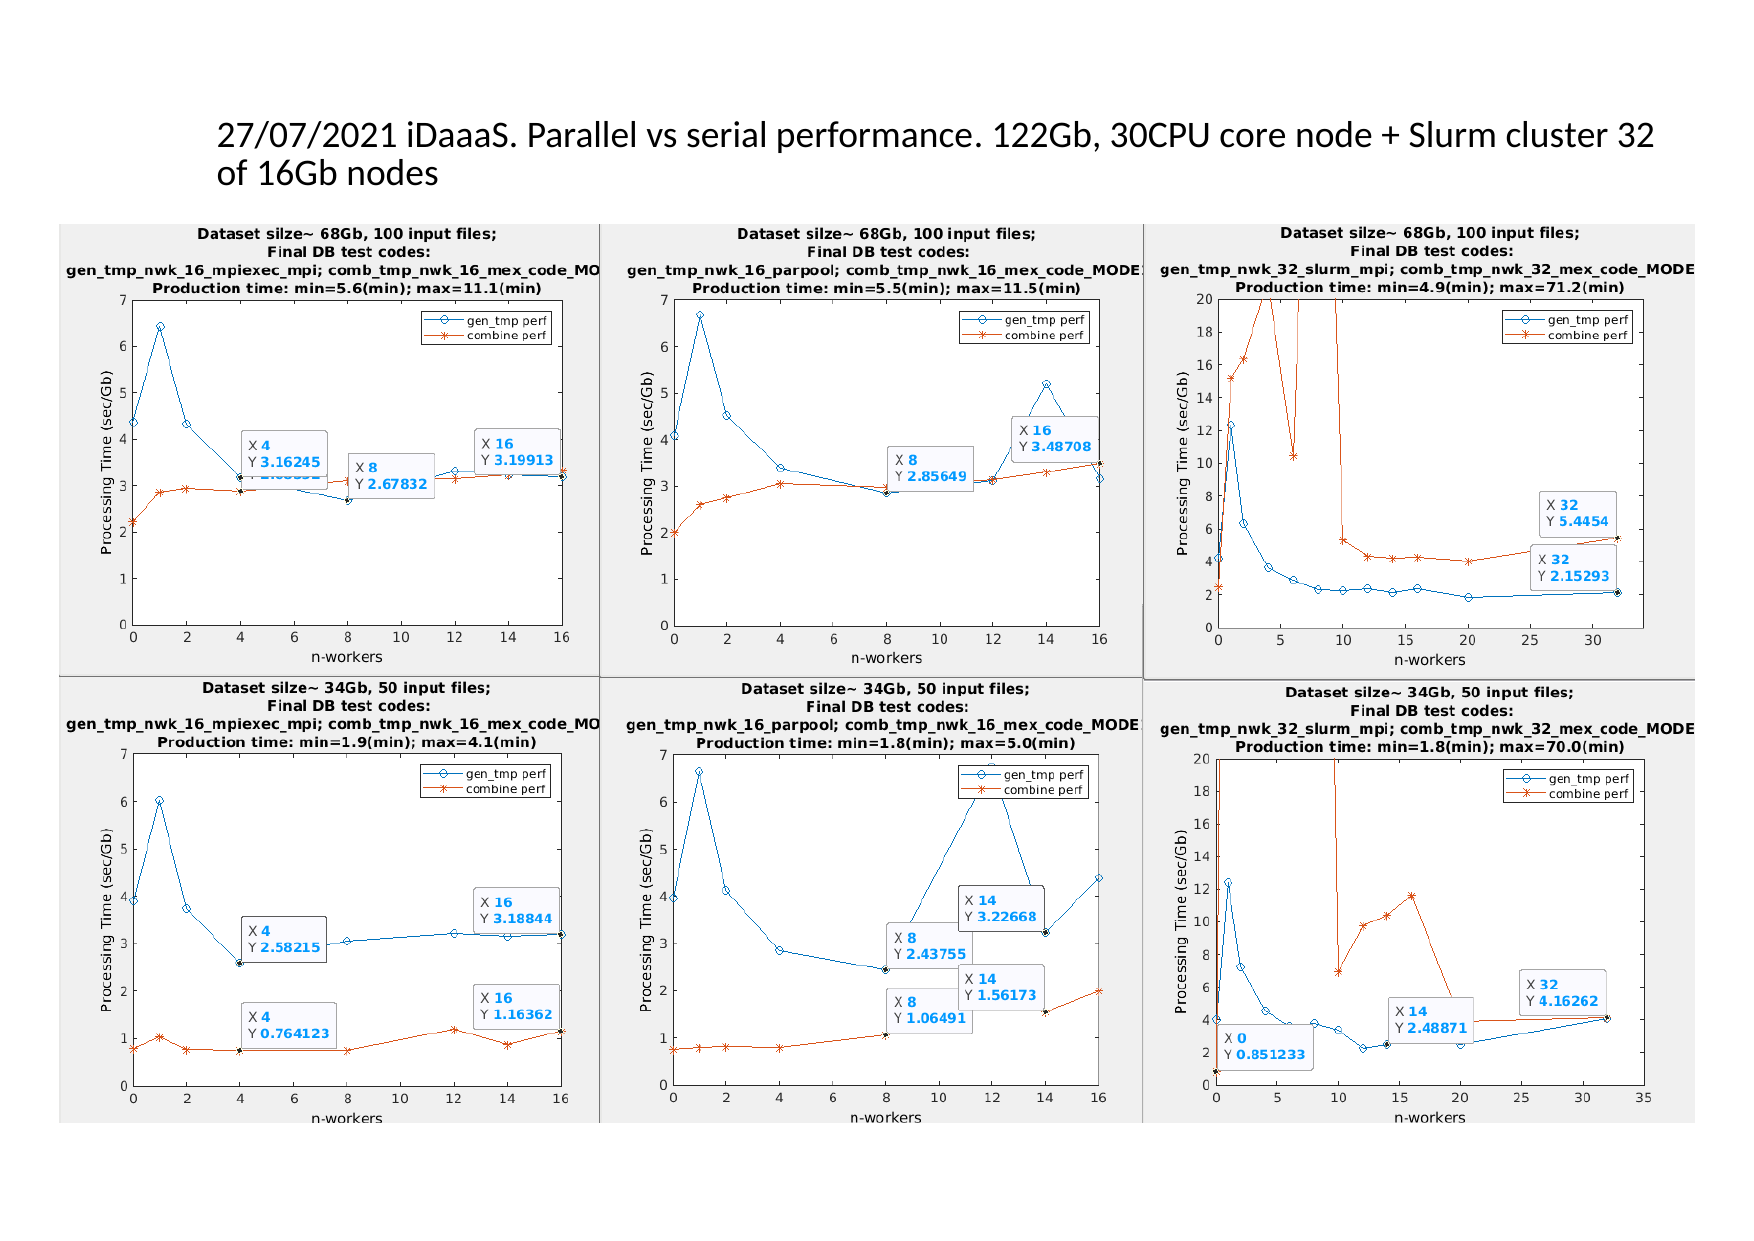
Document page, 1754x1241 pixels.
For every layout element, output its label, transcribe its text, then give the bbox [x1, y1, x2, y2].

picture [59, 224, 1695, 1123]
text_box 27/07/2021 iDaaaS. Parallel vs serial performance. 122Gb, 30CPU core node + Slurm cluster 32 of 16Gb nodes [201, 111, 1695, 220]
